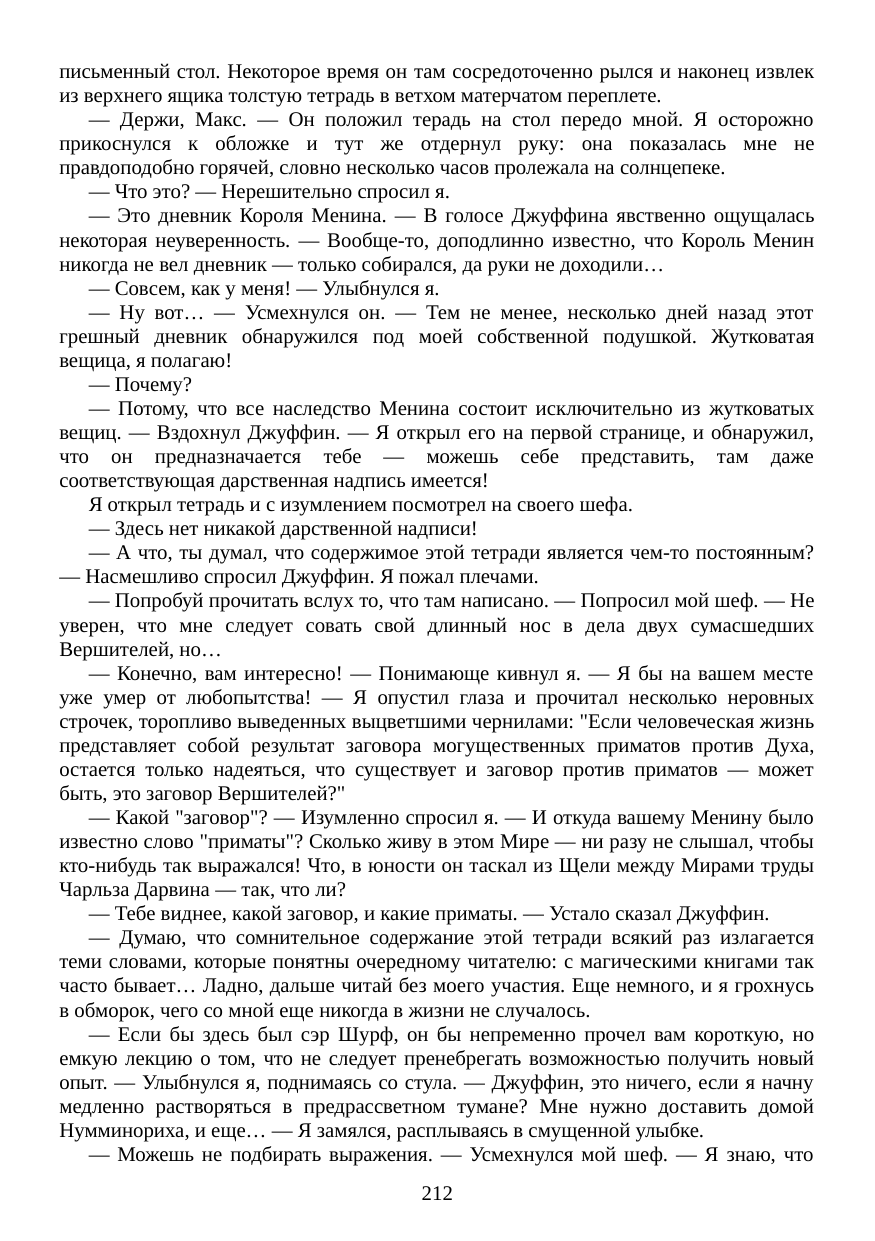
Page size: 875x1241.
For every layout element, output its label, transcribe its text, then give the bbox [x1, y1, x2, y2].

text — Какой "заговор"? — Изумленно спросил я. — И откуда вашему Менину было известно слово "приматы"? Сколько живу в этом Мире — ни разу не слышал, чтобы кто-нибудь так выражался! Что, в юности он таскал из Щели между Мирами труды Чарльза Дарвина — так, что ли? [59, 805, 815, 901]
text — Ну вот… — Усмехнулся он. — Тем не менее, несколько дней назад этот грешный дневник обнаружился под моей собственной подушкой. Жутковатая вещица, я полагаю! [59, 300, 815, 372]
text письменный стол. Некоторое время он там сосредоточенно рылся и наконец извлек из верхнего ящика толстую тетрадь в ветхом матерчатом переплете. [59, 59, 815, 107]
text — Попробуй прочитать вслух то, что там написано. — Попросил мой шеф. — Не уверен, что мне следует совать свой длинный нос в дела двух сумасшедших Вершителей, но… [59, 588, 815, 661]
text — Думаю, что сомнительное содержание этой тетради всякий раз излагается теми словами, которые понятны очередному читателю: с магическими книгами так часто бывает… Ладно, дальше читай без моего участия. Еще немного, и я грохнусь в обморок, чего со мной еще никогда в жизни не случалось. [59, 925, 815, 1022]
text — А что, ты думал, что содержимое этой тетради является чем-то постоянным? — Насмешливо спросил Джуффин. Я пожал плечами. [59, 540, 815, 588]
text — Почему? [59, 372, 815, 396]
text — Можешь не подбирать выражения. — Усмехнулся мой шеф. — Я знаю, что [59, 1142, 815, 1166]
text — Держи, Макс. — Он положил терадь на стол передо мной. Я осторожно прикоснулся к обложке и тут же отдернул руку: она показалась мне не правдоподобно горячей, словно несколько часов пролежала на солнцепеке. [59, 107, 815, 179]
text — Что это? — Нерешительно спросил я. [59, 179, 815, 203]
text — Совсем, как у меня! — Улыбнулся я. [59, 276, 815, 300]
text — Тебе виднее, какой заговор, и какие приматы. — Устало сказал Джуффин. [59, 901, 815, 925]
text — Это дневник Короля Менина. — В голосе Джуффина явственно ощущалась некоторая неуверенность. — Вообще-то, доподлинно известно, что Король Менин никогда не вел дневник — только собирался, да руки не доходили… [59, 203, 815, 276]
text — Конечно, вам интересно! — Понимающе кивнул я. — Я бы на вашем месте уже умер от любопытства! — Я опустил глаза и прочитал несколько неровных строчек, торопливо выведенных выцветшими чернилами: "Если человеческая жизнь представляет собой результат заговора могущественных приматов против Духа, остается только надеяться, что существует и заговор против приматов — может быть, это заговор Вершителей?" [59, 661, 815, 805]
text — Здесь нет никакой дарственной надписи! [59, 516, 815, 540]
text Я открыл тетрадь и с изумлением посмотрел на своего шефа. [59, 492, 815, 516]
text — Если бы здесь был сэр Шурф, он бы непременно прочел вам короткую, но емкую лекцию о том, что не следует пренебрегать возможностью получить новый опыт. — Улыбнулся я, поднимаясь со стула. — Джуффин, это ничего, если я начну медленно растворяться в предрассветном тумане? Мне нужно доставить домой Нумминориха, и еще… — Я замялся, расплываясь в смущенной улыбке. [59, 1022, 815, 1142]
text — Потому, что все наследство Менина состоит исключительно из жутковатых вещиц. — Вздохнул Джуффин. — Я открыл его на первой странице, и обнаружил, что он предназначается тебе — можешь себе представить, там даже соответствующая дарственная надпись имеется! [59, 396, 815, 492]
